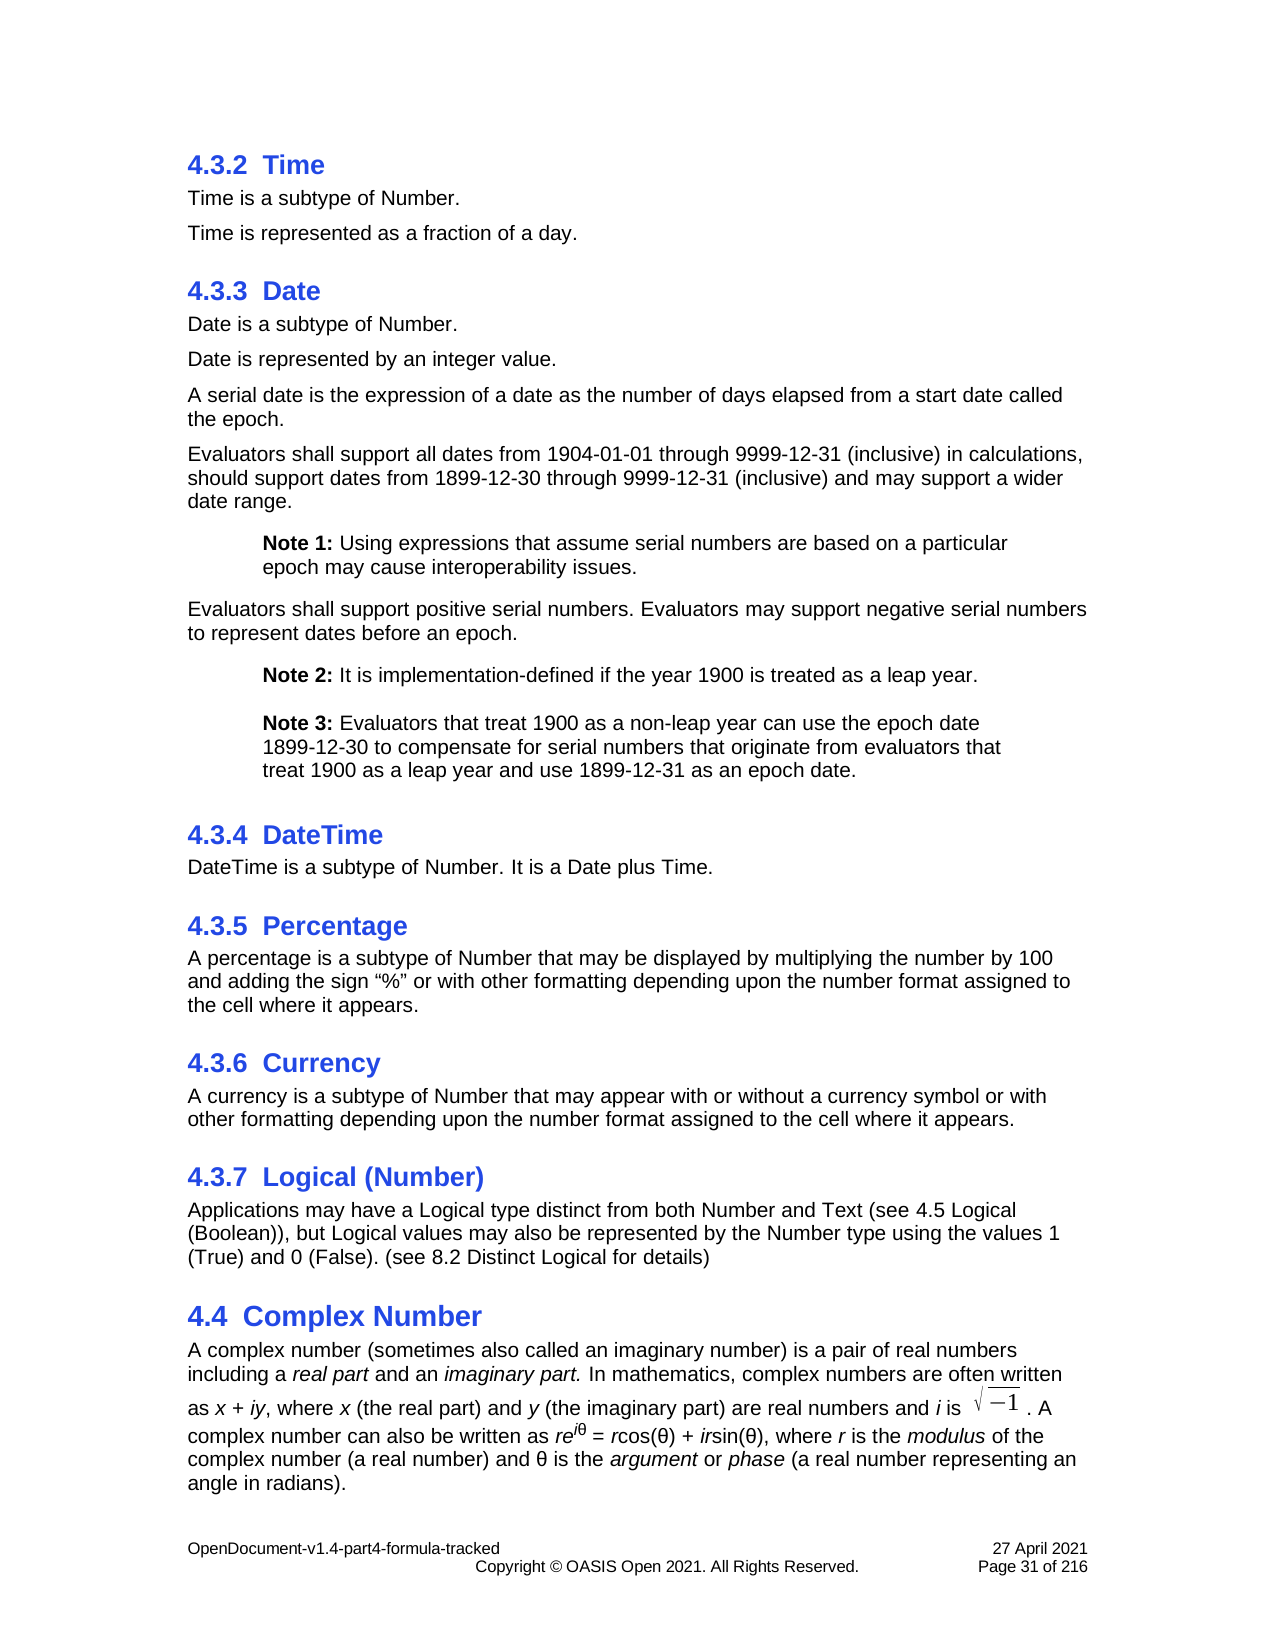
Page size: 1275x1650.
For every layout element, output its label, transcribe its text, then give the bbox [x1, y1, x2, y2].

text Time is a subtype of Number. [187, 186, 1088, 209]
text A currency is a subtype of Number that may appear with or without a currency symbol or with other formatting depending upon the number format assigned to the cell where it appears. [187, 1084, 1088, 1131]
subtitle Currency [187, 1048, 1088, 1078]
subtitle Date [187, 276, 1088, 306]
text A percentage is a subtype of Number that may be displayed by multiplying the number by 100 and adding the sign “%” or with other formatting depending upon the number format assigned to the cell where it appears. [187, 946, 1088, 1017]
text A complex number (sometimes also called an imaginary number) is a pair of real numbers including a real part and an imaginary part. In mathematics, complex numbers are often written as x + iy, where x (the real part) and y (the imaginary part) are real numbers and i is . A complex number can also be written as reiθ = rcos(θ) + irsin(θ), where r is the modulus of the complex number (a real number) and θ is the argument or phase (a real number representing an angle in radians). [187, 1338, 1088, 1495]
subtitle Logical (Number) [187, 1162, 1088, 1192]
text Evaluators shall support positive serial numbers. Evaluators may support negative serial numbers to represent dates before an epoch. [187, 597, 1088, 644]
subtitle DateTime [187, 820, 1088, 850]
text Evaluators shall support all dates from 1904-01-01 through 9999-12-31 (inclusive) in calculations, should support dates from 1899-12-30 through 9999-12-31 (inclusive) and may support a wider date range. [187, 443, 1088, 513]
text Note 3: Evaluators that treat 1900 as a non-leap year can use the epoch date 1899-12-30 to compensate for serial numbers that originate from evaluators that treat 1900 as a leap year and use 1899-12-31 as an epoch date. [262, 712, 1013, 782]
text Time is represented as a fraction of a day. [187, 222, 1088, 245]
subtitle Complex Number [187, 1300, 1088, 1332]
text Date is represented by an integer value. [187, 348, 1088, 371]
text A serial date is the expression of a date as the number of days elapsed from a start date called the epoch. [187, 383, 1088, 431]
text DateTime is a subtype of Number. It is a Date plus Time. [187, 856, 1088, 879]
text Note 2: It is implementation-defined if the year 1900 is treated as a leap year. [262, 663, 1013, 687]
subtitle Time [187, 150, 1088, 180]
text Date is a subtype of Number. [187, 312, 1088, 336]
text Applications may have a Logical type distinct from both Number and Text (see 4.5 Logical (Boolean)), but Logical values may also be represented by the Number type using the values 1 (True) and 0 (False). (see 8.2 Distinct Logical for details) [187, 1198, 1088, 1269]
subtitle Percentage [187, 910, 1088, 940]
text Note 1: Using expressions that assume serial numbers are based on a particular epoch may cause interoperability issues. [262, 532, 1013, 579]
